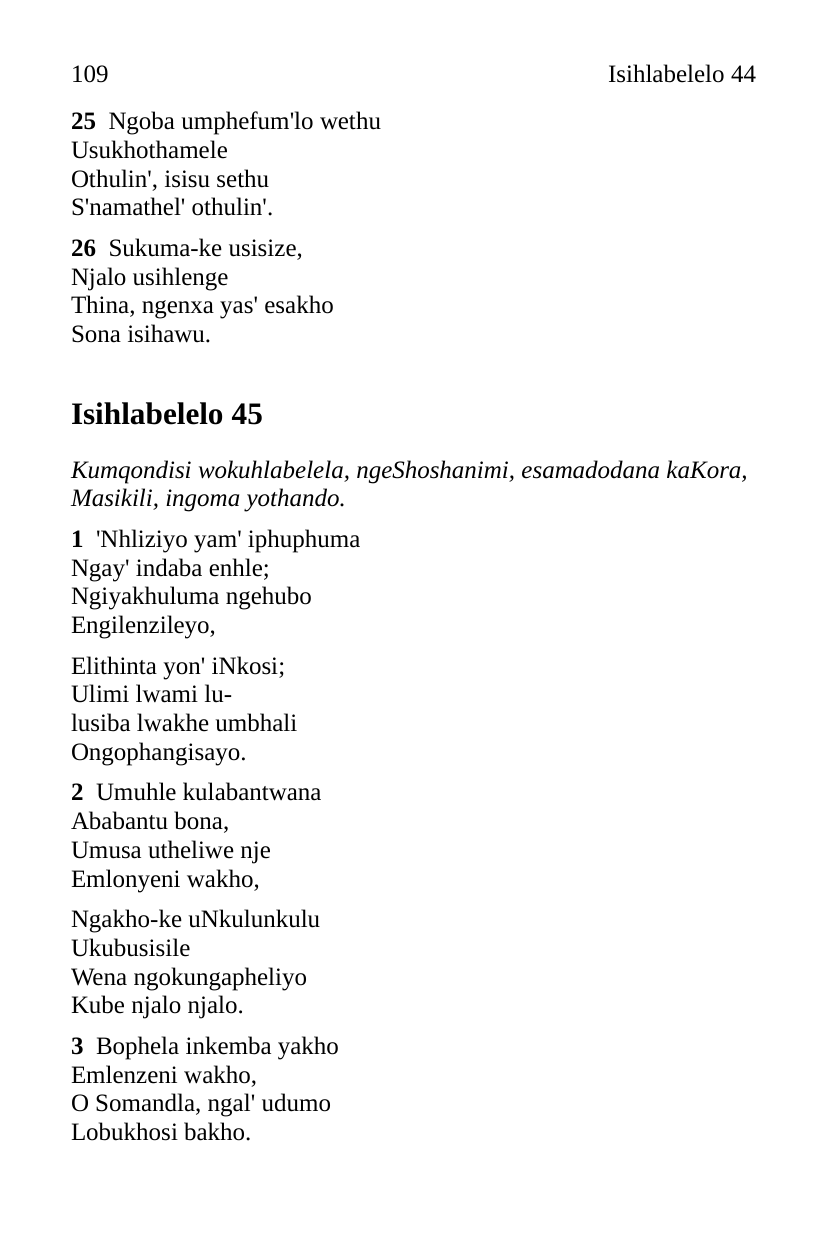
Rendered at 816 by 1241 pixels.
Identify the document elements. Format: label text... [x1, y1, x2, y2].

text 25 Ngoba umphefum'lo wethu [71, 106, 756, 135]
text Ngiyakhuluma ngehubo [71, 581, 756, 610]
text Umusa utheliwe nje [71, 835, 756, 864]
text 26 Sukuma-ke usisize, [71, 233, 756, 262]
text Njalo usihlenge [71, 262, 756, 291]
text Kumqondisi wokuhlabelela, ngeShoshanimi, esamadodana kaKora, Masikili, ingoma yothando. [71, 455, 756, 512]
text Engilenzileyo, [71, 610, 756, 639]
text 2 Umuhle kulabantwana [71, 777, 756, 806]
text Sona isihawu. [71, 319, 756, 348]
text Othulin', isisu sethu [71, 164, 756, 192]
text Thina, ngenxa yas' esakho [71, 291, 756, 319]
text Isihlabelelo 45 [71, 395, 756, 431]
text Usukhothamele [71, 135, 756, 164]
text Ulimi lwami lu- [71, 679, 756, 708]
text Emlonyeni wakho, [71, 864, 756, 892]
text O Somandla, ngal' udumo [71, 1088, 756, 1117]
text Wena ngokungapheliyo [71, 962, 756, 991]
text Ukubusisile [71, 933, 756, 962]
text Lobukhosi bakho. [71, 1117, 756, 1146]
text Ongophangisayo. [71, 737, 756, 766]
text Ngakho-ke uNkulunkulu [71, 904, 756, 933]
text 3 Bophela inkemba yakho [71, 1031, 756, 1060]
text Emlenzeni wakho, [71, 1060, 756, 1088]
text Ngay' indaba enhle; [71, 553, 756, 581]
text Kube njalo njalo. [71, 991, 756, 1019]
text Ababantu bona, [71, 806, 756, 835]
text Elithinta yon' iNkosi; [71, 651, 756, 679]
text S'namathel' othulin'. [71, 192, 756, 221]
text 1 'Nhliziyo yam' iphuphuma [71, 524, 756, 553]
text lusiba lwakhe umbhali [71, 708, 756, 737]
